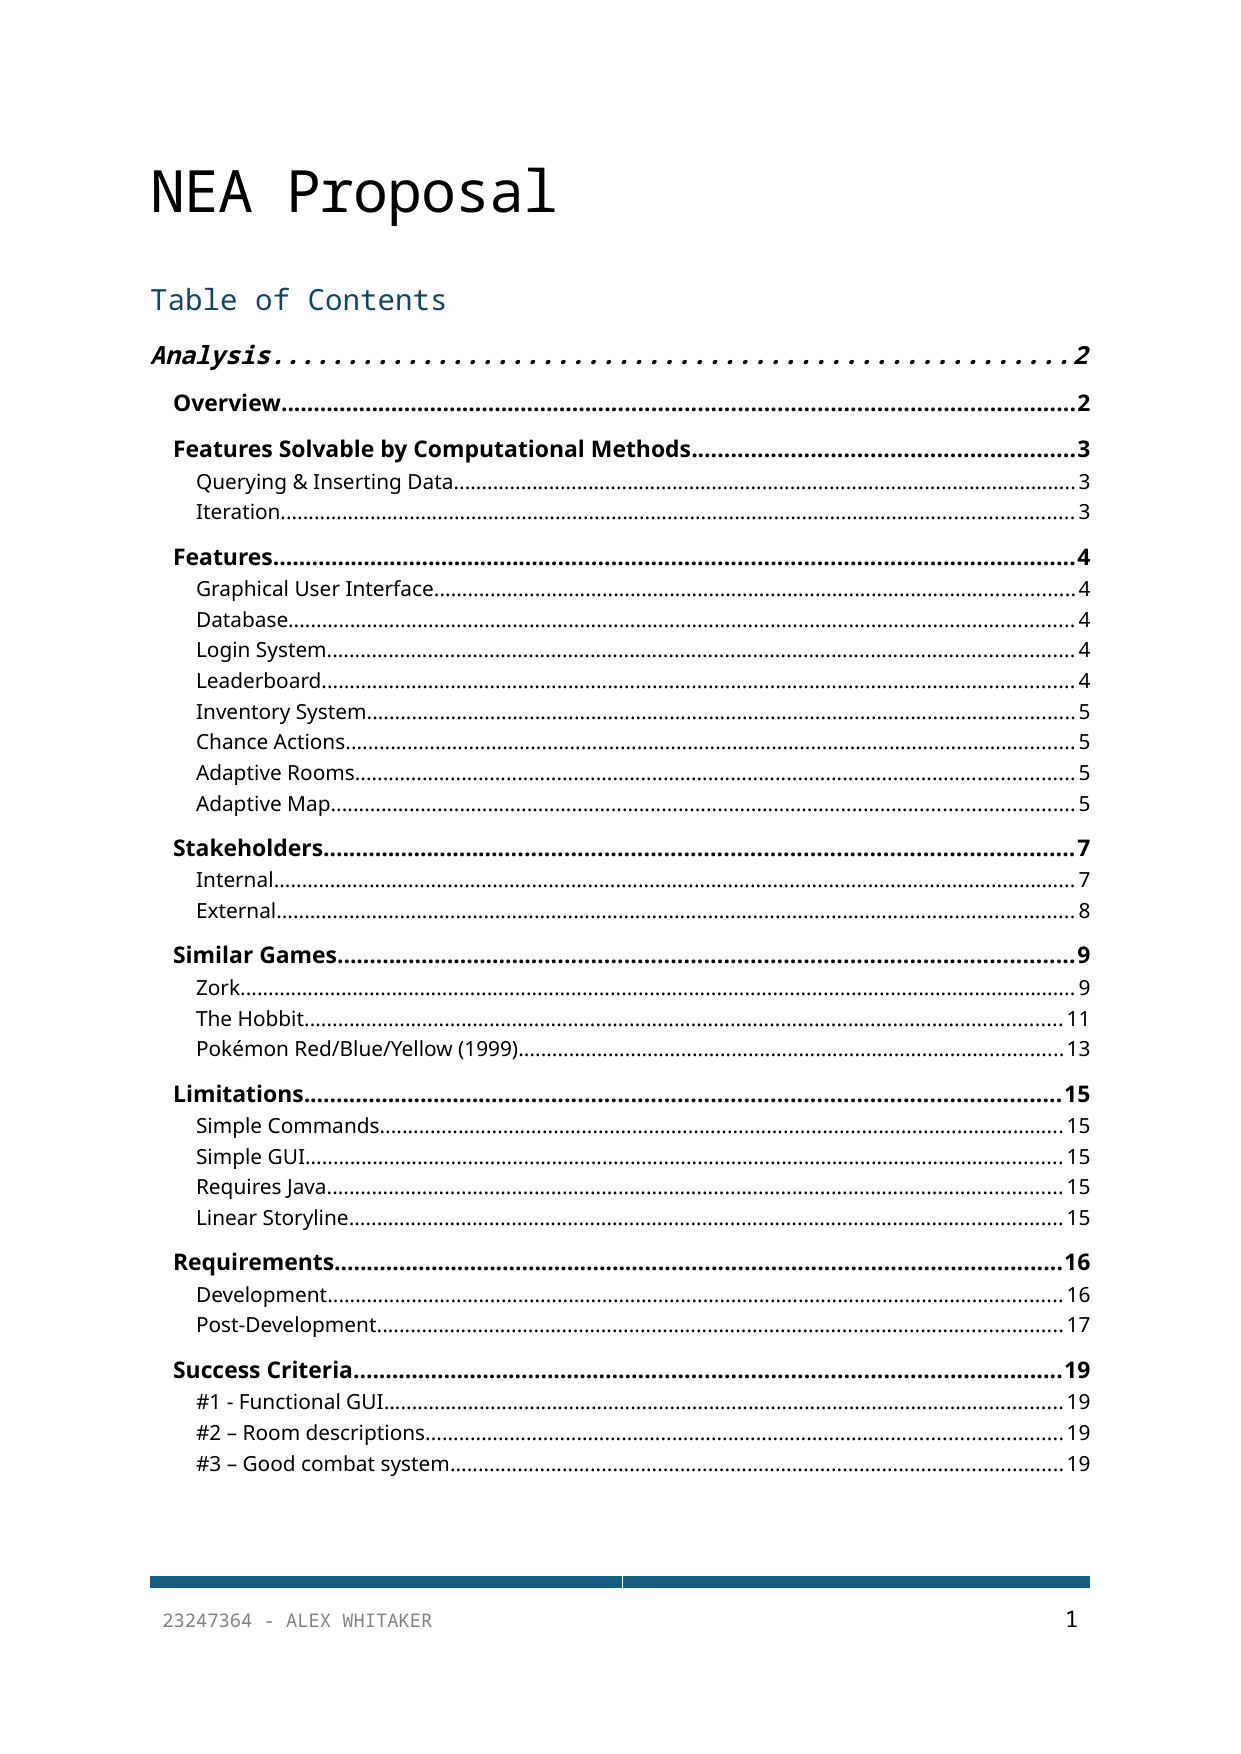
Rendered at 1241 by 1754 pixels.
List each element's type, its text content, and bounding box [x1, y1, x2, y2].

text Similar Games 9 [173, 939, 1090, 971]
text Inventory System 5 [196, 697, 1090, 725]
text Requires Java 15 [196, 1172, 1090, 1201]
text Simple GUI 15 [196, 1142, 1090, 1170]
text Pokémon Red/Blue/Yellow (1999) 13 [196, 1034, 1090, 1063]
text Development 16 [196, 1280, 1090, 1308]
text Chance Actions 5 [196, 727, 1090, 756]
title NEA Proposal [150, 150, 1090, 229]
text #2 – Room descriptions 19 [196, 1418, 1090, 1447]
text Graphical User Interface 4 [196, 574, 1090, 603]
text #1 - Functional GUI 19 [196, 1387, 1090, 1416]
text Features 4 [173, 541, 1090, 572]
text #3 – Good combat system 19 [196, 1449, 1090, 1477]
subtitle Table of Contents [150, 279, 1090, 319]
text Login System 4 [196, 636, 1090, 664]
text Post-Development 17 [196, 1311, 1090, 1339]
text Leaderboard 4 [196, 666, 1090, 695]
text Zork 9 [196, 973, 1090, 1002]
text Success Criteria 19 [173, 1354, 1090, 1385]
text Internal 7 [196, 866, 1090, 894]
text Database 4 [196, 605, 1090, 633]
text Stakeholders 7 [173, 832, 1090, 863]
text Limitations 15 [173, 1077, 1090, 1109]
text Requirements 16 [173, 1246, 1090, 1277]
text Adaptive Map 5 [196, 789, 1090, 817]
text Adaptive Rooms 5 [196, 758, 1090, 787]
text Linear Storyline 15 [196, 1203, 1090, 1232]
text Simple Commands 15 [196, 1111, 1090, 1140]
text Features Solvable by Computational Methods 3 [173, 433, 1090, 464]
text External 8 [196, 896, 1090, 925]
text Querying & Inserting Data 3 [196, 467, 1090, 495]
text Analysis 2 [150, 338, 1090, 372]
text The Hobbit 11 [196, 1004, 1090, 1032]
text Overview 2 [173, 387, 1090, 418]
text Iteration 3 [196, 497, 1090, 526]
